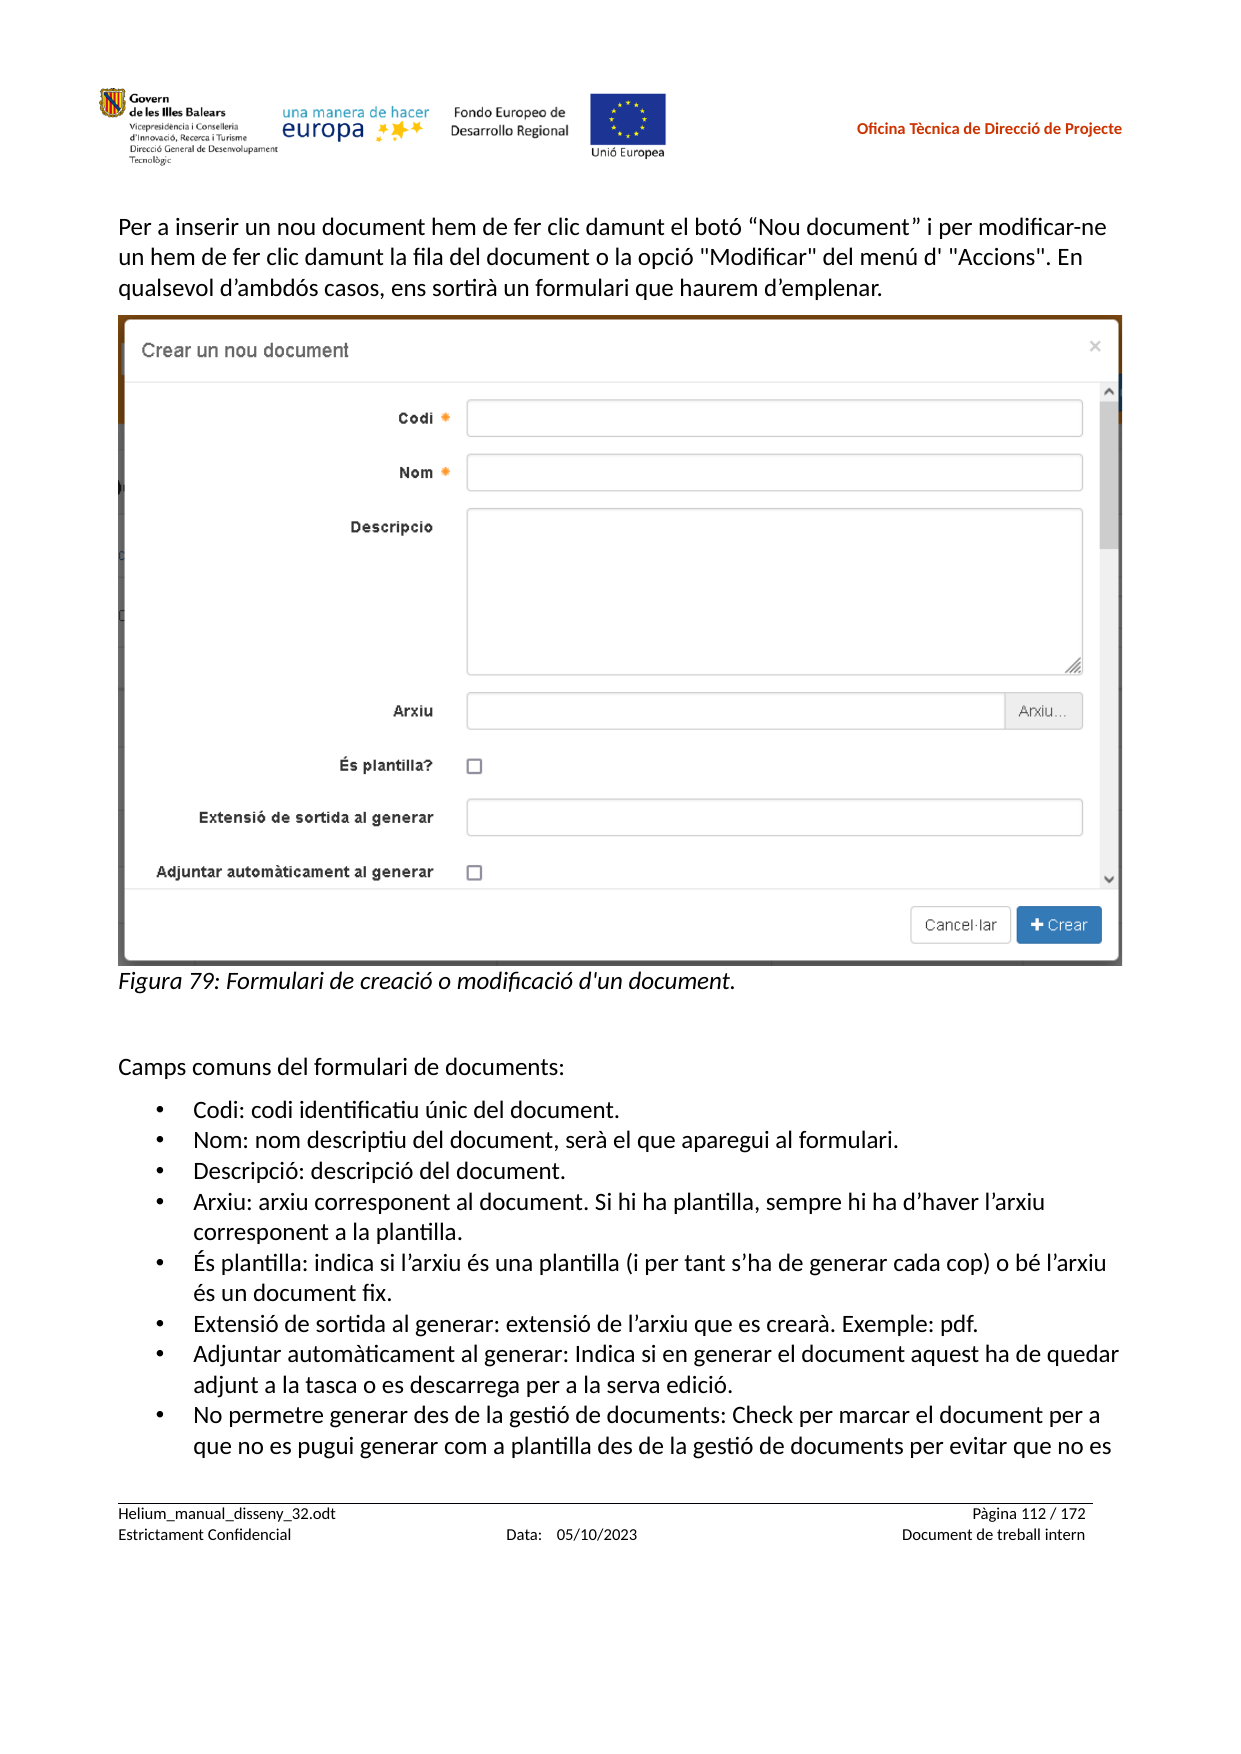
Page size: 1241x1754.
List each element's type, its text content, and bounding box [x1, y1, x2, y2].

list Extensió de sortida al generar: extensió de l’arxiu que es crearà. Exemple: pdf. [156, 1308, 1122, 1338]
text Camps comuns del formulari de documents: [118, 1051, 1122, 1082]
list És plantilla: indica si l’arxiu és una plantilla (i per tant s’ha de generar cada cop) o bé l’arxiu és un document fix. [156, 1247, 1122, 1308]
text Per a inserir un nou document hem de fer clic damunt el botó “Nou document” i per modificar-ne un hem de fer clic damunt la fila del document o la opció "Modificar" del menú d' "Accions". En qualsevol d’ambdós casos, ens sortirà un formulari que haurem d’emplenar. [118, 211, 1122, 302]
list Adjuntar automàticament al generar: Indica si en generar el document aquest ha de quedar adjunt a la tasca o es descarrega per a la serva edició. [156, 1338, 1122, 1399]
list No permetre generar des de la gestió de documents: Check per marcar el document per a que no es pugui generar com a plantilla des de la gestió de documents per evitar que no es [156, 1399, 1122, 1460]
list Codi: codi identificatiu únic del document. [156, 1094, 1122, 1125]
list Arxiu: arxiu corresponent al document. Si hi ha plantilla, sempre hi ha d’haver l’arxiu corresponent a la plantilla. [156, 1186, 1122, 1247]
picture [99, 87, 668, 166]
text Figura 79: Formulari de creació o modificació d'un document. [118, 966, 1122, 996]
picture [118, 315, 1123, 966]
list Nom: nom descriptiu del document, serà el que aparegui al formulari. [156, 1125, 1122, 1155]
list Descripció: descripció del document. [156, 1155, 1122, 1186]
